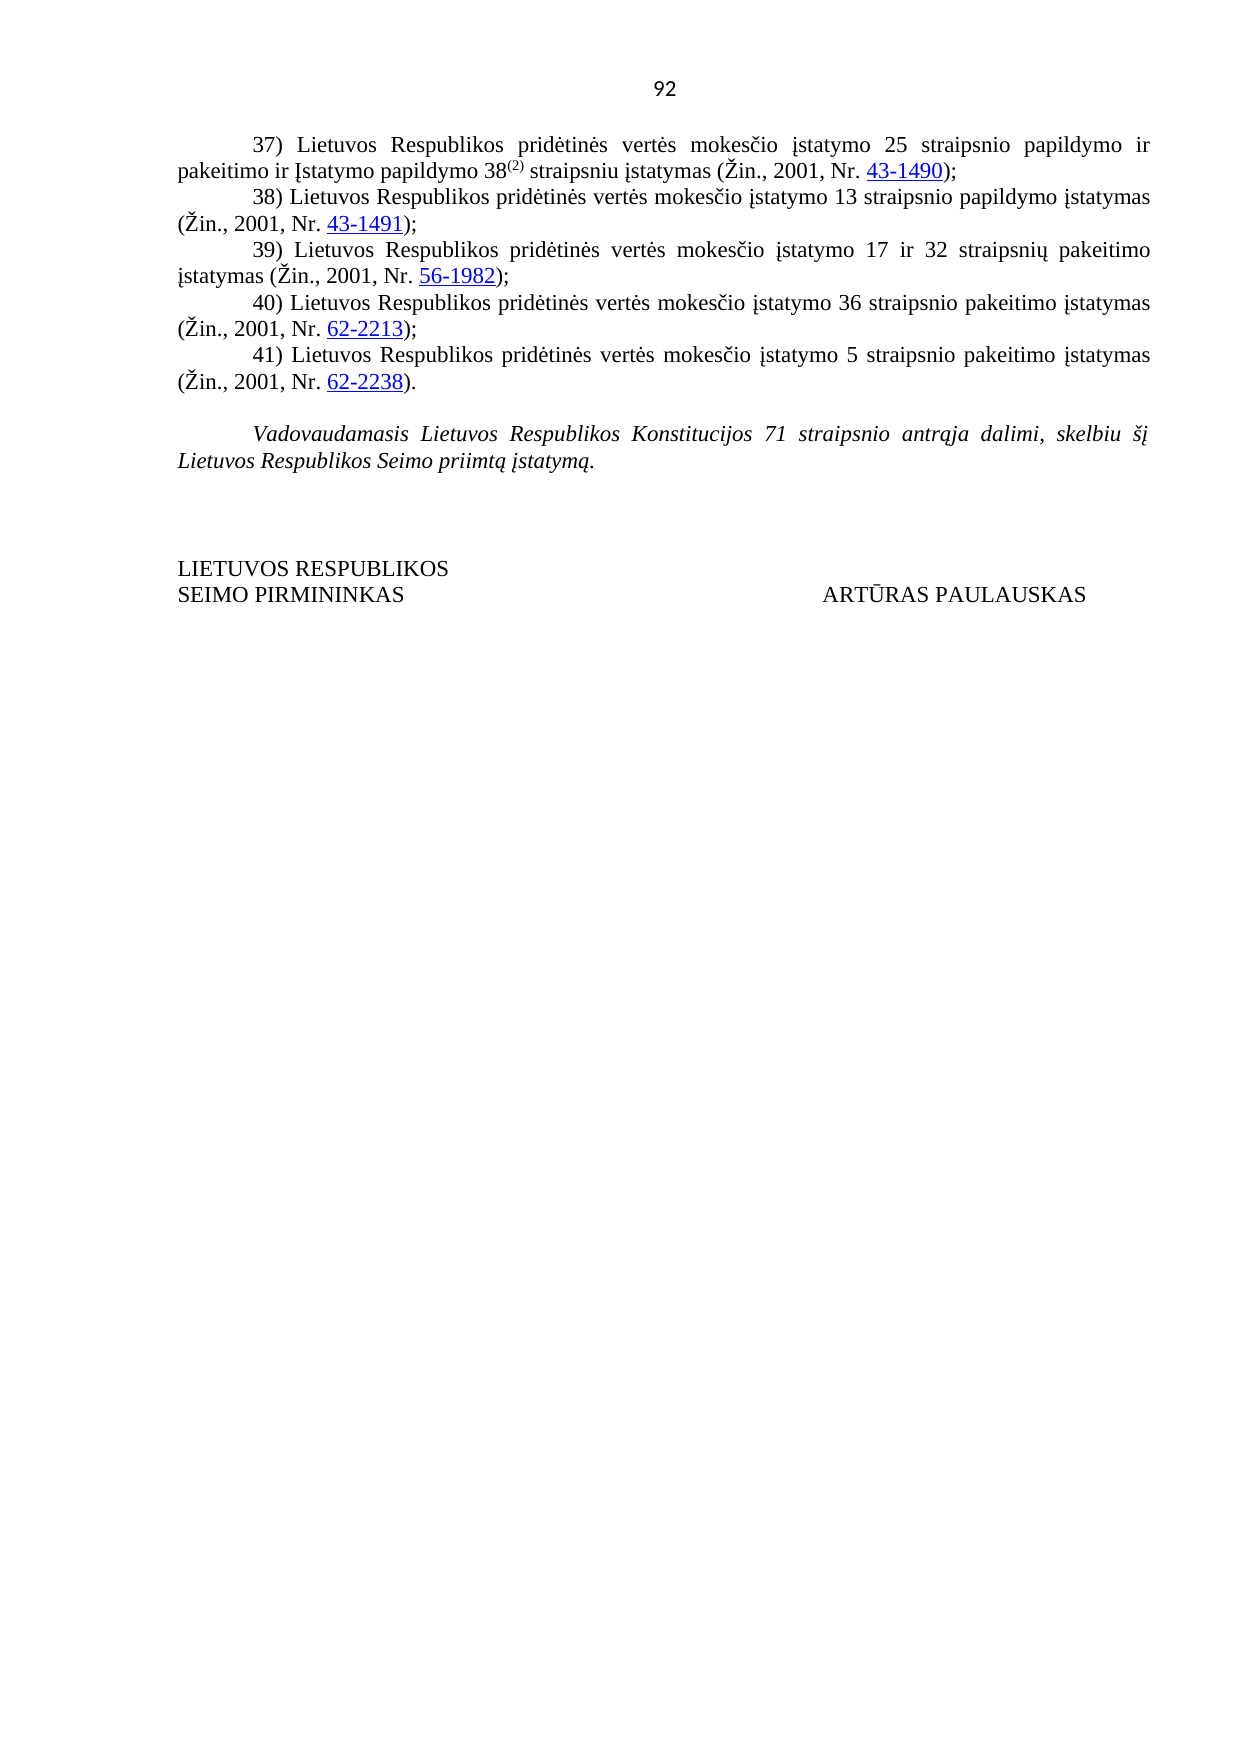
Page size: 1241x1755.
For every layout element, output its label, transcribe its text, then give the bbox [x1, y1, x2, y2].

text SEIMO PIRMININKAS ARTŪRAS PAULAUSKAS [177, 581, 1152, 607]
text 37) Lietuvos Respublikos pridėtinės vertės mokesčio įstatymo 25 straipsnio papildymo ir pakeitimo ir Įstatymo papildymo 38(2) straipsniu įstatymas (Žin., 2001, Nr. 43-1490); [177, 131, 1152, 183]
text 39) Lietuvos Respublikos pridėtinės vertės mokesčio įstatymo 17 ir 32 straipsnių pakeitimo įstatymas (Žin., 2001, Nr. 56-1982); [177, 236, 1152, 289]
text 40) Lietuvos Respublikos pridėtinės vertės mokesčio įstatymo 36 straipsnio pakeitimo įstatymas (Žin., 2001, Nr. 62-2213); [177, 289, 1152, 341]
text LIETUVOS RESPUBLIKOS [177, 555, 1152, 581]
text 38) Lietuvos Respublikos pridėtinės vertės mokesčio įstatymo 13 straipsnio papildymo įstatymas (Žin., 2001, Nr. 43-1491); [177, 183, 1152, 236]
text Vadovaudamasis Lietuvos Respublikos Konstitucijos 71 straipsnio antrąja dalimi, skelbiu šį Lietuvos Respublikos Seimo priimtą įstatymą. [177, 421, 1152, 473]
text 41) Lietuvos Respublikos pridėtinės vertės mokesčio įstatymo 5 straipsnio pakeitimo įstatymas (Žin., 2001, Nr. 62-2238). [177, 341, 1152, 394]
